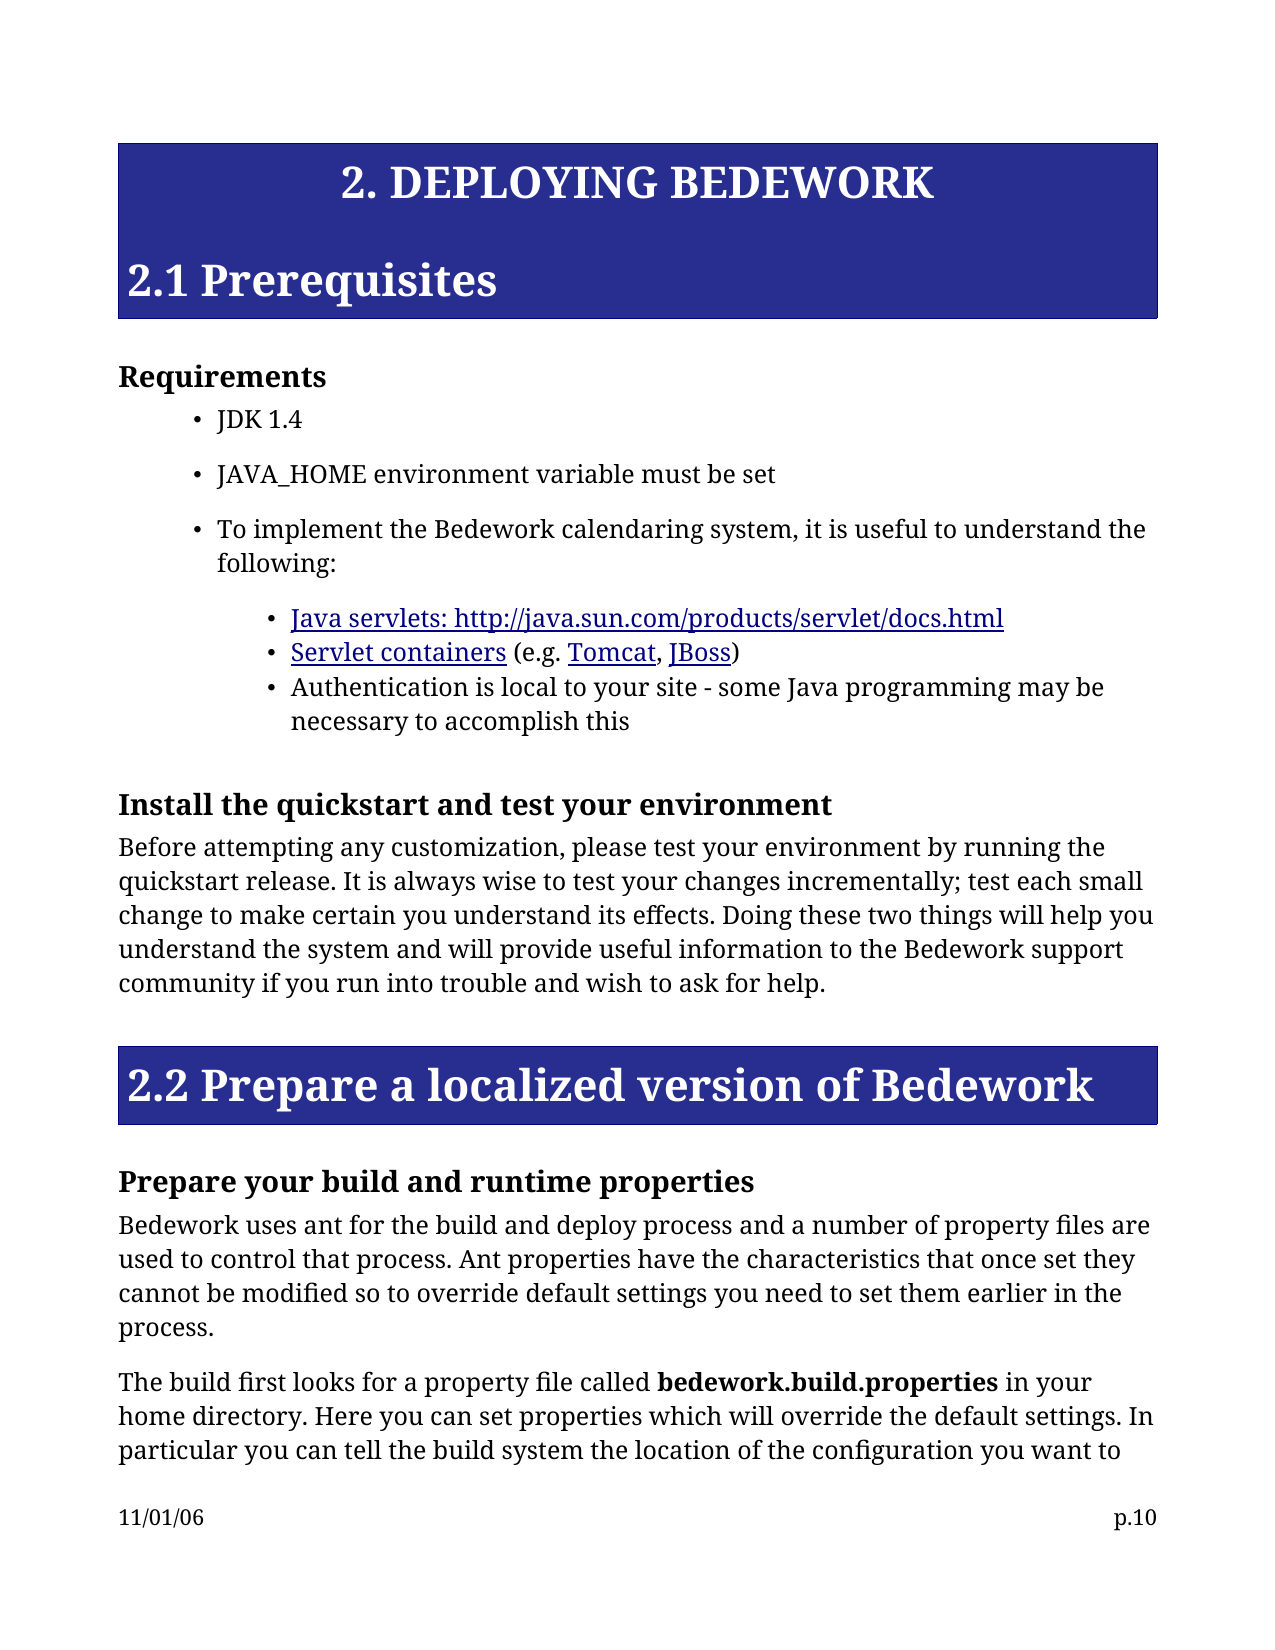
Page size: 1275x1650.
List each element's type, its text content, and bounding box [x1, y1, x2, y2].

list Java servlets: http://java.sun.com/products/servlet/docs.html [267, 601, 1157, 635]
list JDK 1.4 [193, 402, 1157, 436]
text Bedework uses ant for the build and deploy process and a number of property files are used to control that process. Ant properties have the characteristics that once set they cannot be modified so to override default settings you need to set them earlier in the process. [118, 1207, 1157, 1344]
list To implement the Bedework calendaring system, it is useful to understand the following: [193, 512, 1157, 580]
text Before attempting any customization, please test your environment by running the quickstart release. It is always wise to test your changes incrementally; test each small change to make certain you understand its effects. Doing these two things will help you understand the system and will provide useful information to the Bedework support community if you run into trouble and wish to ask for help. [118, 829, 1157, 1000]
list JAVA_HOME environment variable must be set [193, 457, 1157, 491]
subtitle 2.1 Prerequisites [119, 240, 1157, 318]
subtitle Prepare your build and runtime properties [118, 1162, 1157, 1201]
subtitle 2.2 Prepare a localized version of Bedework [119, 1047, 1157, 1124]
list Authentication is local to your site - some Java programming may be necessary to accomplish this [267, 669, 1157, 737]
subtitle 2. DEPLOYING BEDEWORK [119, 144, 1157, 212]
subtitle Requirements [118, 356, 1157, 396]
subtitle Install the quickstart and test your environment [118, 784, 1157, 823]
list Servlet containers (e.g. Tomcat, JBoss) [267, 635, 1157, 669]
text The build first looks for a property file called bedework.build.properties in your home directory. Here you can set properties which will override the default settings. In particular you can tell the build system the location of the configuration you want to [118, 1365, 1157, 1467]
